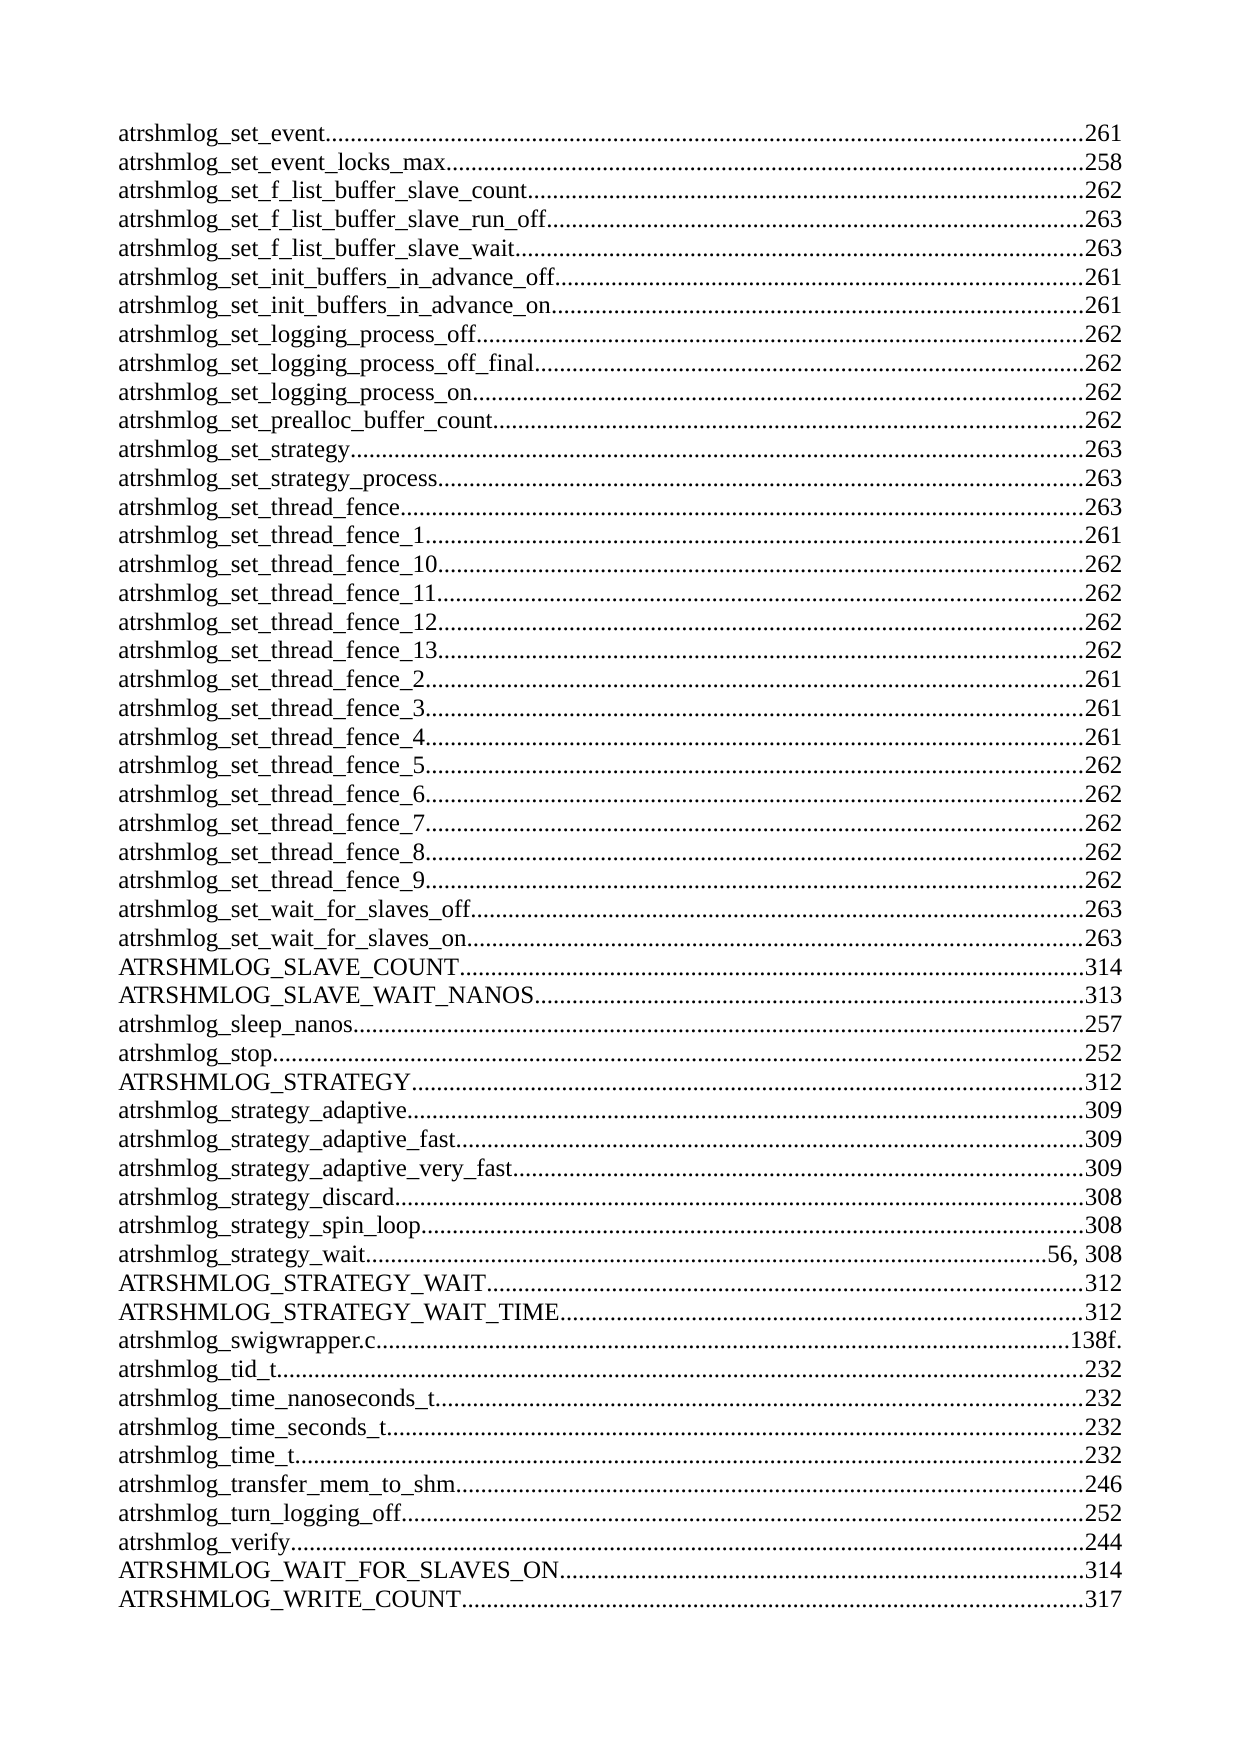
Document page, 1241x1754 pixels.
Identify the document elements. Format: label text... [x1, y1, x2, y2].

text atrshmlog_set_prealloc_buffer_count 262 [118, 406, 1122, 434]
text atrshmlog_stop 252 [118, 1038, 1122, 1067]
text atrshmlog_transfer_mem_to_shm 246 [118, 1469, 1122, 1498]
text atrshmlog_set_logging_process_off_final 262 [118, 348, 1122, 377]
text atrshmlog_set_thread_fence_9 262 [118, 866, 1122, 894]
text atrshmlog_set_f_list_buffer_slave_run_off 263 [118, 204, 1122, 233]
text atrshmlog_set_thread_fence_1 261 [118, 521, 1122, 549]
text atrshmlog_set_thread_fence_11 262 [118, 578, 1122, 607]
text ATRSHMLOG_SLAVE_WAIT_NANOS 313 [118, 981, 1122, 1009]
text atrshmlog_set_logging_process_on 262 [118, 377, 1122, 406]
text atrshmlog_set_thread_fence_4 261 [118, 722, 1122, 751]
text atrshmlog_set_init_buffers_in_advance_on 261 [118, 291, 1122, 319]
text ATRSHMLOG_WAIT_FOR_SLAVES_ON 314 [118, 1556, 1122, 1584]
text atrshmlog_set_strategy 263 [118, 434, 1122, 463]
text atrshmlog_time_nanoseconds_t 232 [118, 1383, 1122, 1412]
text atrshmlog_set_event_locks_max 258 [118, 147, 1122, 176]
text atrshmlog_set_thread_fence_13 262 [118, 636, 1122, 664]
text ATRSHMLOG_SLAVE_COUNT 314 [118, 952, 1122, 981]
text atrshmlog_strategy_adaptive_very_fast 309 [118, 1153, 1122, 1182]
text atrshmlog_time_t 232 [118, 1441, 1122, 1469]
text atrshmlog_set_f_list_buffer_slave_wait 263 [118, 233, 1122, 262]
text atrshmlog_strategy_wait 56, 308 [118, 1239, 1122, 1268]
text atrshmlog_swigwrapper.c 138f. [118, 1326, 1122, 1354]
text atrshmlog_set_thread_fence_10 262 [118, 549, 1122, 578]
text atrshmlog_set_thread_fence_3 261 [118, 693, 1122, 722]
text atrshmlog_set_thread_fence_6 262 [118, 779, 1122, 808]
text atrshmlog_strategy_discard 308 [118, 1182, 1122, 1211]
text atrshmlog_tid_t 232 [118, 1354, 1122, 1383]
text atrshmlog_set_thread_fence_7 262 [118, 808, 1122, 837]
text atrshmlog_set_wait_for_slaves_on 263 [118, 923, 1122, 952]
text ATRSHMLOG_WRITE_COUNT 317 [118, 1584, 1122, 1613]
text atrshmlog_set_init_buffers_in_advance_off 261 [118, 262, 1122, 291]
text atrshmlog_verify 244 [118, 1527, 1122, 1556]
text atrshmlog_set_logging_process_off 262 [118, 319, 1122, 348]
text atrshmlog_set_thread_fence_5 262 [118, 751, 1122, 779]
text ATRSHMLOG_STRATEGY 312 [118, 1067, 1122, 1096]
text ATRSHMLOG_STRATEGY_WAIT 312 [118, 1268, 1122, 1297]
text atrshmlog_set_f_list_buffer_slave_count 262 [118, 176, 1122, 204]
text atrshmlog_set_wait_for_slaves_off 263 [118, 894, 1122, 923]
text atrshmlog_strategy_adaptive_fast 309 [118, 1124, 1122, 1153]
text atrshmlog_set_event 261 [118, 118, 1122, 147]
text atrshmlog_strategy_adaptive 309 [118, 1096, 1122, 1124]
text atrshmlog_turn_logging_off 252 [118, 1498, 1122, 1527]
text atrshmlog_strategy_spin_loop 308 [118, 1211, 1122, 1239]
text atrshmlog_set_thread_fence_8 262 [118, 837, 1122, 866]
text atrshmlog_sleep_nanos 257 [118, 1009, 1122, 1038]
text ATRSHMLOG_STRATEGY_WAIT_TIME 312 [118, 1297, 1122, 1326]
text atrshmlog_time_seconds_t 232 [118, 1412, 1122, 1441]
text atrshmlog_set_strategy_process 263 [118, 463, 1122, 492]
text atrshmlog_set_thread_fence 263 [118, 492, 1122, 521]
text atrshmlog_set_thread_fence_2 261 [118, 664, 1122, 693]
text atrshmlog_set_thread_fence_12 262 [118, 607, 1122, 636]
